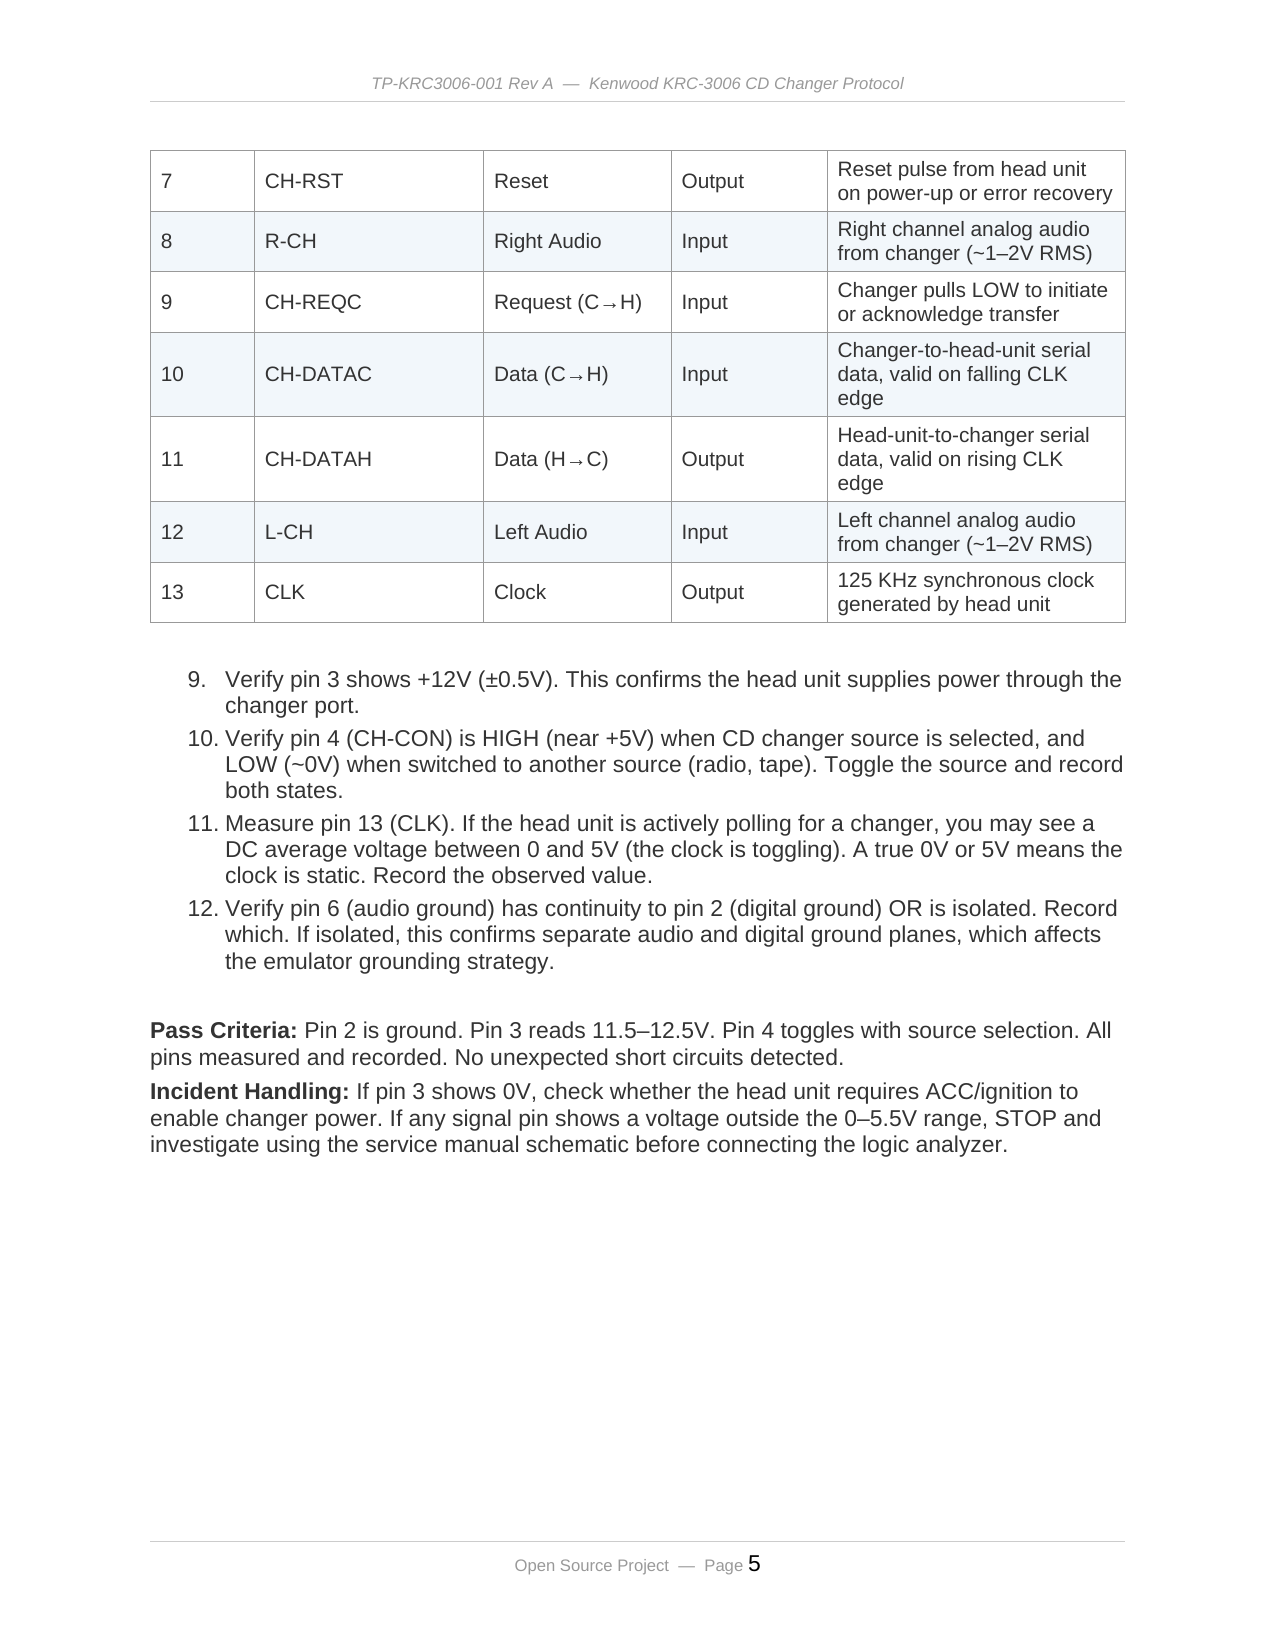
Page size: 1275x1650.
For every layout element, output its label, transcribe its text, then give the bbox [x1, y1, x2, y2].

table_cell Output [672, 563, 827, 622]
list Verify pin 3 shows +12V (±0.5V). This confirms the head unit supplies power through the changer port. [187, 666, 1125, 718]
table_cell Output [672, 417, 827, 501]
table_cell CLK [255, 563, 483, 622]
table_cell L-CH [255, 502, 483, 562]
table_cell Output [672, 151, 827, 211]
table_cell 12 [151, 502, 254, 562]
list Verify pin 6 (audio ground) has continuity to pin 2 (digital ground) OR is isolated. Record which. If isolated, this confirms separate audio and digital ground planes, which affects the emulator grounding strategy. [187, 895, 1125, 974]
table_cell CH-REQC [255, 272, 483, 332]
table_cell Right channel analog audio from changer (~1–2V RMS) [828, 212, 1125, 271]
table_cell Input [672, 333, 827, 416]
table_cell Request (C→H) [484, 272, 671, 332]
text Incident Handling: If pin 3 shows 0V, check whether the head unit requires ACC/ignition to enable changer power. If any signal pin shows a voltage outside the 0–5.5V range, STOP and investigate using the service manual schematic before connecting the logic analyzer. [150, 1078, 1125, 1157]
table_cell 13 [151, 563, 254, 622]
table_cell CH-RST [255, 151, 483, 211]
list Measure pin 13 (CLK). If the head unit is actively polling for a changer, you may see a DC average voltage between 0 and 5V (the clock is toggling). A true 0V or 5V means the clock is static. Record the observed value. [187, 810, 1125, 889]
table_cell Input [672, 272, 827, 332]
table_cell CH-DATAH [255, 417, 483, 501]
table_cell Clock [484, 563, 671, 622]
table_cell 11 [151, 417, 254, 501]
table_cell Input [672, 212, 827, 271]
table_cell Left Audio [484, 502, 671, 562]
table_cell Input [672, 502, 827, 562]
table_cell R-CH [255, 212, 483, 271]
table_cell 125 KHz synchronous clock generated by head unit [828, 563, 1125, 622]
table_cell Right Audio [484, 212, 671, 271]
table_cell 10 [151, 333, 254, 416]
table_cell Changer pulls LOW to initiate or acknowledge transfer [828, 272, 1125, 332]
table_cell 7 [151, 151, 254, 211]
list Verify pin 4 (CH-CON) is HIGH (near +5V) when CD changer source is selected, and LOW (~0V) when switched to another source (radio, tape). Toggle the source and record both states. [187, 724, 1125, 803]
table_cell Left channel analog audio from changer (~1–2V RMS) [828, 502, 1125, 562]
table_cell 9 [151, 272, 254, 332]
text Pass Criteria: Pin 2 is ground. Pin 3 reads 11.5–12.5V. Pin 4 toggles with source selection. All pins measured and recorded. No unexpected short circuits detected. [150, 1017, 1125, 1070]
table_cell Data (H→C) [484, 417, 671, 501]
table_cell Reset pulse from head unit on power-up or error recovery [828, 151, 1125, 211]
table_cell Head-unit-to-changer serial data, valid on rising CLK edge [828, 417, 1125, 501]
table_cell CH-DATAC [255, 333, 483, 416]
table_cell Reset [484, 151, 671, 211]
table_cell 8 [151, 212, 254, 271]
table_cell Changer-to-head-unit serial data, valid on falling CLK edge [828, 333, 1125, 416]
table_cell Data (C→H) [484, 333, 671, 416]
